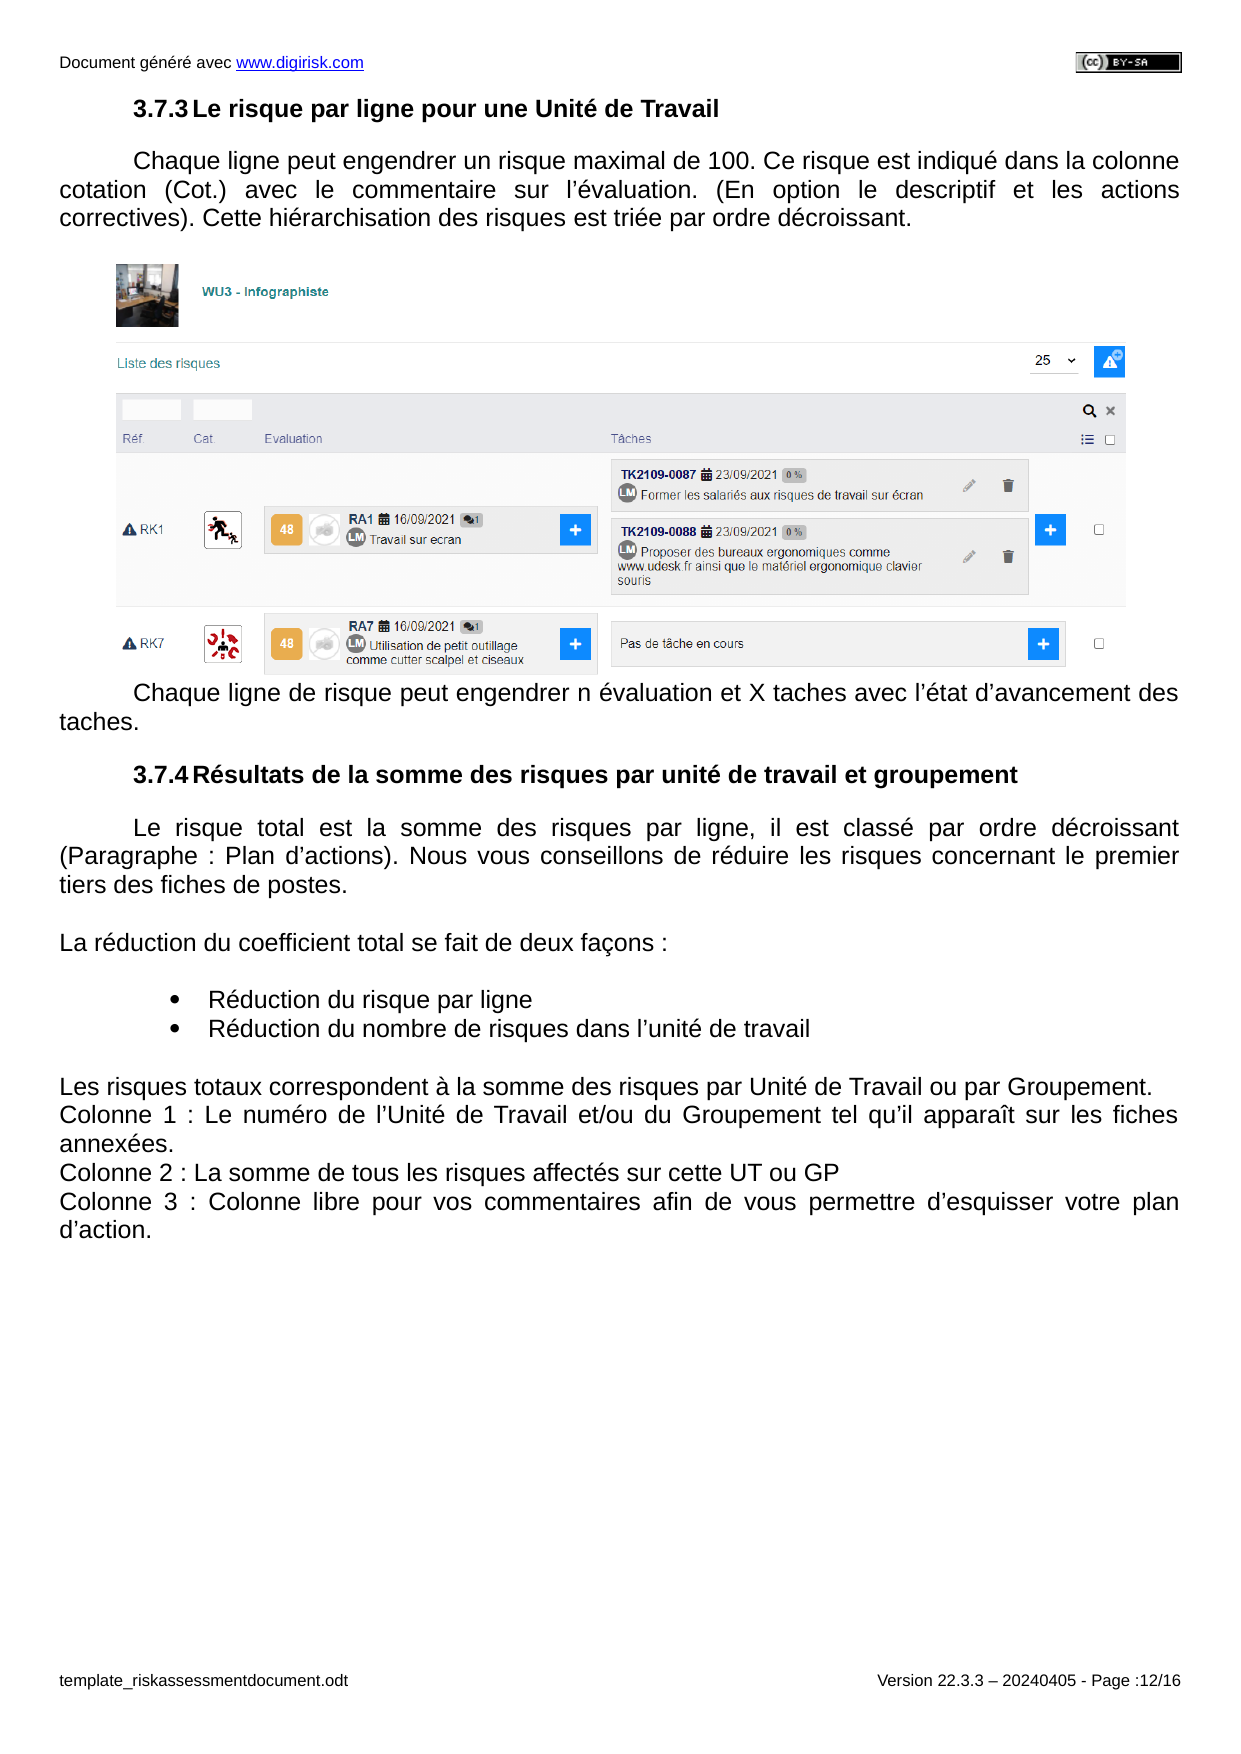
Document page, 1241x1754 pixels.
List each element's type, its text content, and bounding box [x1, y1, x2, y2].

list Réduction du risque par ligne [170, 985, 1181, 1014]
text Chaque ligne de risque peut engendrer n évaluation et X taches avec l’état d’avancement des taches. [59, 678, 1181, 735]
subtitle Résultats de la somme des risques par unité de travail et groupement [133, 760, 1181, 789]
text Le risque total est la somme des risques par ligne, il est classé par ordre décroissant (Paragraphe : Plan d’actions). Nous vous conseillons de réduire les risques concernant le premier tiers des fiches de postes. [59, 812, 1181, 899]
text La réduction du coefficient total se fait de deux façons : [59, 927, 1181, 956]
text Les risques totaux correspondent à la somme des risques par Unité de Travail ou par Groupement. [59, 1071, 1181, 1100]
text Colonne 1 : Le numéro de l’Unité de Travail et/ou du Groupement tel qu’il apparaît sur les fiches annexées. [59, 1100, 1181, 1158]
text Colonne 3 : Colonne libre pour vos commentaires afin de vous permettre d’esquisser votre plan d’action. [59, 1186, 1181, 1244]
picture [1075, 52, 1182, 73]
list Réduction du nombre de risques dans l’unité de travail [170, 1014, 1181, 1043]
subtitle Le risque par ligne pour une Unité de Travail [133, 93, 1181, 122]
text Colonne 2 : La somme de tous les risques affectés sur cette UT ou GP [59, 1158, 1181, 1186]
text Chaque ligne peut engendrer un risque maximal de 100. Ce risque est indiqué dans la colonne cotation (Cot.) avec le commentaire sur l’évaluation. (En option le descriptif et les actions correctives). Cette hiérarchisation des risques est triée par ordre décroissant. [59, 146, 1181, 232]
picture [108, 261, 1132, 678]
